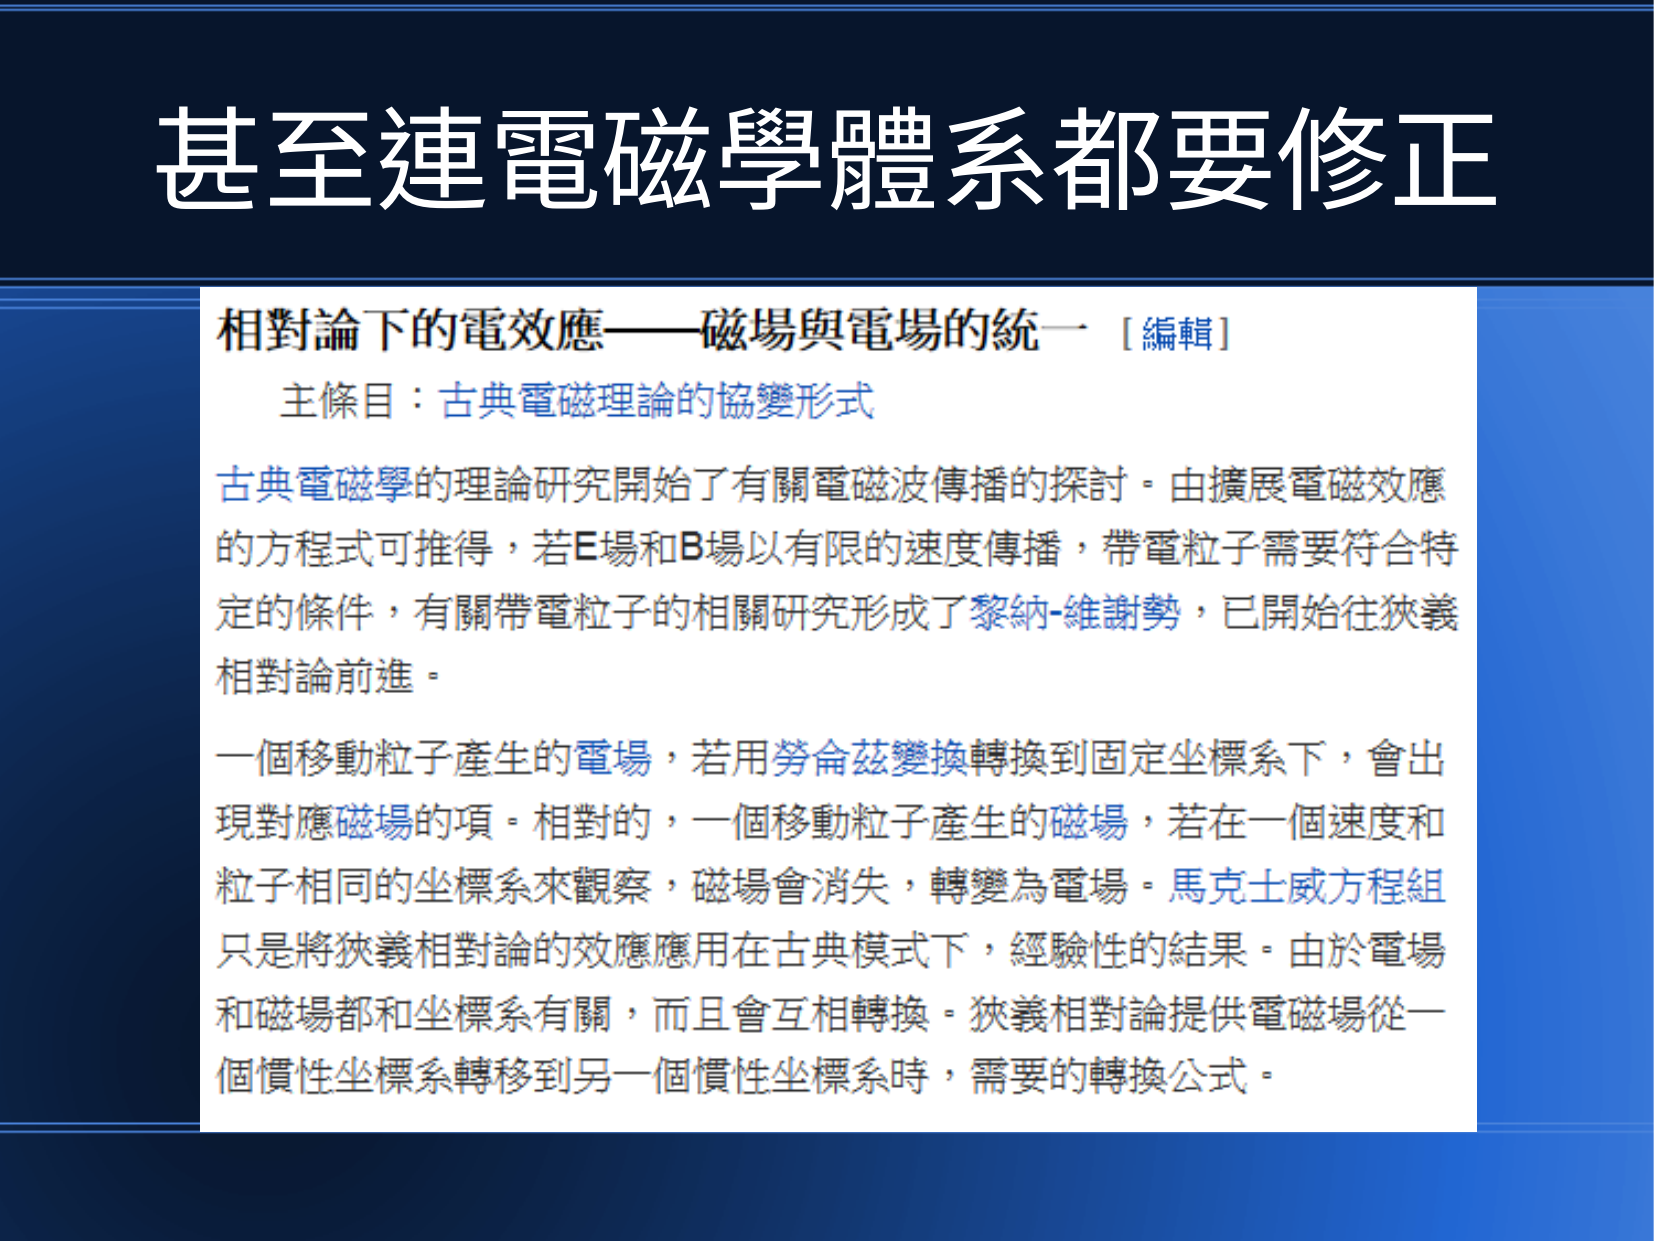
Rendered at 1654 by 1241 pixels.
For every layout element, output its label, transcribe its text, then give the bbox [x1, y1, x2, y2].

title 甚至連電磁學體系都要修正 [82, 49, 1571, 257]
picture [0, 0, 1654, 1241]
